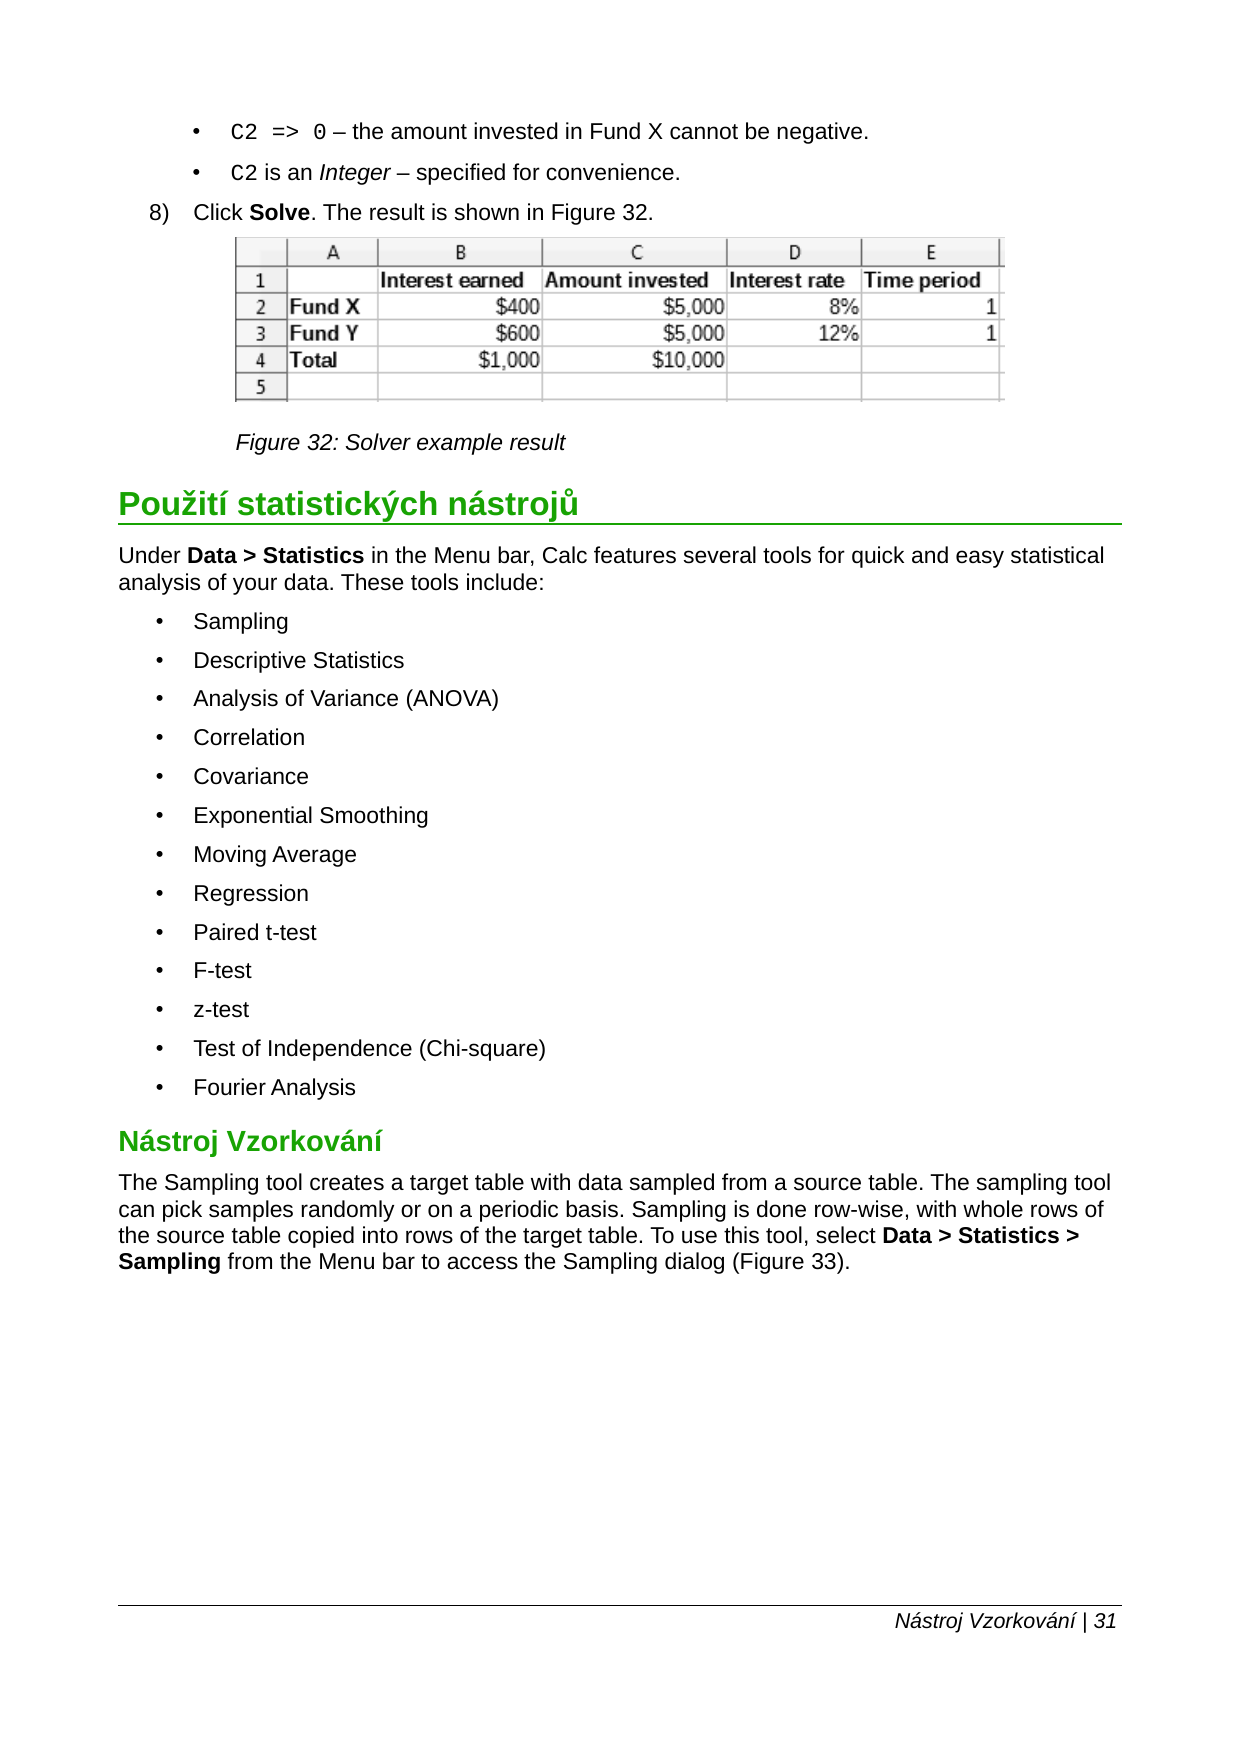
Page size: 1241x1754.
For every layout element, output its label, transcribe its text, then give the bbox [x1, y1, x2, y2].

list Click Solve. The result is shown in Figure 32. [169, 199, 1122, 225]
list Fourier Analysis [156, 1074, 1122, 1100]
list Moving Average [156, 841, 1122, 867]
list Analysis of Variance (ANOVA) [156, 685, 1122, 712]
list Paired t-test [156, 918, 1122, 945]
picture [235, 237, 1005, 402]
list z-test [156, 996, 1122, 1023]
list Exponential Smoothing [156, 802, 1122, 828]
list Sampling [156, 608, 1122, 634]
text The Sampling tool creates a target table with data sampled from a source table. The sampling tool can pick samples randomly or on a periodic basis. Sampling is done row-wise, with whole rows of the source table copied into rows of the target table. To use this tool, select Data > Statistics > Sampling from the Menu bar to access the Sampling dialog (Figure 33). [118, 1169, 1122, 1275]
subtitle Použití statistických nástrojů [118, 484, 1122, 523]
text Figure 32: Solver example result [235, 402, 1005, 455]
list Test of Independence (Chi-square) [156, 1035, 1122, 1061]
list Descriptive Statistics [156, 647, 1122, 673]
subtitle Nástroj Vzorkování [118, 1124, 1122, 1157]
list C2 => 0 – the amount invested in Fund X cannot be negative. [192, 118, 1122, 146]
list Correlation [156, 724, 1122, 751]
list F-test [156, 957, 1122, 984]
text Under Data > Statistics in the Menu bar, Calc features several tools for quick and easy statistical analysis of your data. These tools include: [118, 542, 1122, 595]
list Covariance [156, 763, 1122, 789]
list Regression [156, 880, 1122, 906]
list C2 is an Integer – specified for convenience. [192, 158, 1122, 187]
